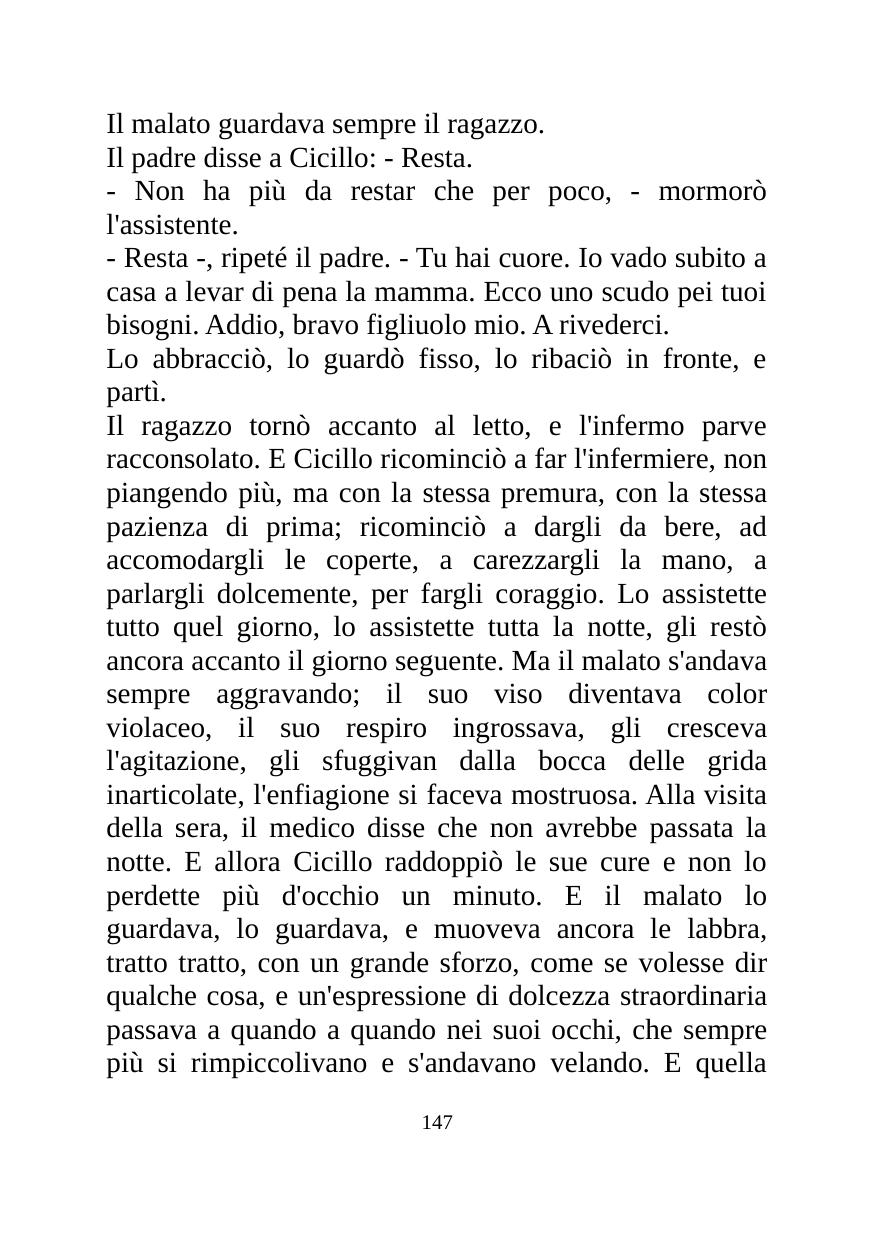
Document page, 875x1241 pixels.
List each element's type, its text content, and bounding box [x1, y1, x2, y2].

text Il padre disse a Cicillo: - Resta. [106, 140, 768, 173]
text Lo abbracciò, lo guardò fisso, lo ribaciò in fronte, e partì. [106, 341, 768, 408]
text - Resta -, ripeté il padre. - Tu hai cuore. Io vado subito a casa a levar di pena la mamma. Ecco uno scudo pei tuoi bisogni. Addio, bravo figliuolo mio. A rivederci. [106, 240, 768, 341]
text Il malato guardava sempre il ragazzo. [106, 106, 768, 140]
text - Non ha più da restar che per poco, - mormorò l'assistente. [106, 173, 768, 240]
text Il ragazzo tornò accanto al letto, e l'infermo parve racconsolato. E Cicillo ricominciò a far l'infermiere, non piangendo più, ma con la stessa premura, con la stessa pazienza di prima; ricominciò a dargli da bere, ad accomodargli le coperte, a carezzargli la mano, a parlargli dolcemente, per fargli coraggio. Lo assistette tutto quel giorno, lo assistette tutta la notte, gli restò ancora accanto il giorno seguente. Ma il malato s'andava sempre aggravando; il suo viso diventava color violaceo, il suo respiro ingrossava, gli cresceva l'agitazione, gli sfuggivan dalla bocca delle grida inarticolate, l'enfiagione si faceva mostruosa. Alla visita della sera, il medico disse che non avrebbe passata la notte. E allora Cicillo raddoppiò le sue cure e non lo perdette più d'occhio un minuto. E il malato lo guardava, lo guardava, e muoveva ancora le labbra, tratto tratto, con un grande sforzo, come se volesse dir qualche cosa, e un'espressione di dolcezza straordinaria passava a quando a quando nei suoi occhi, che sempre più si rimpiccolivano e s'andavano velando. E quella [106, 408, 768, 1079]
